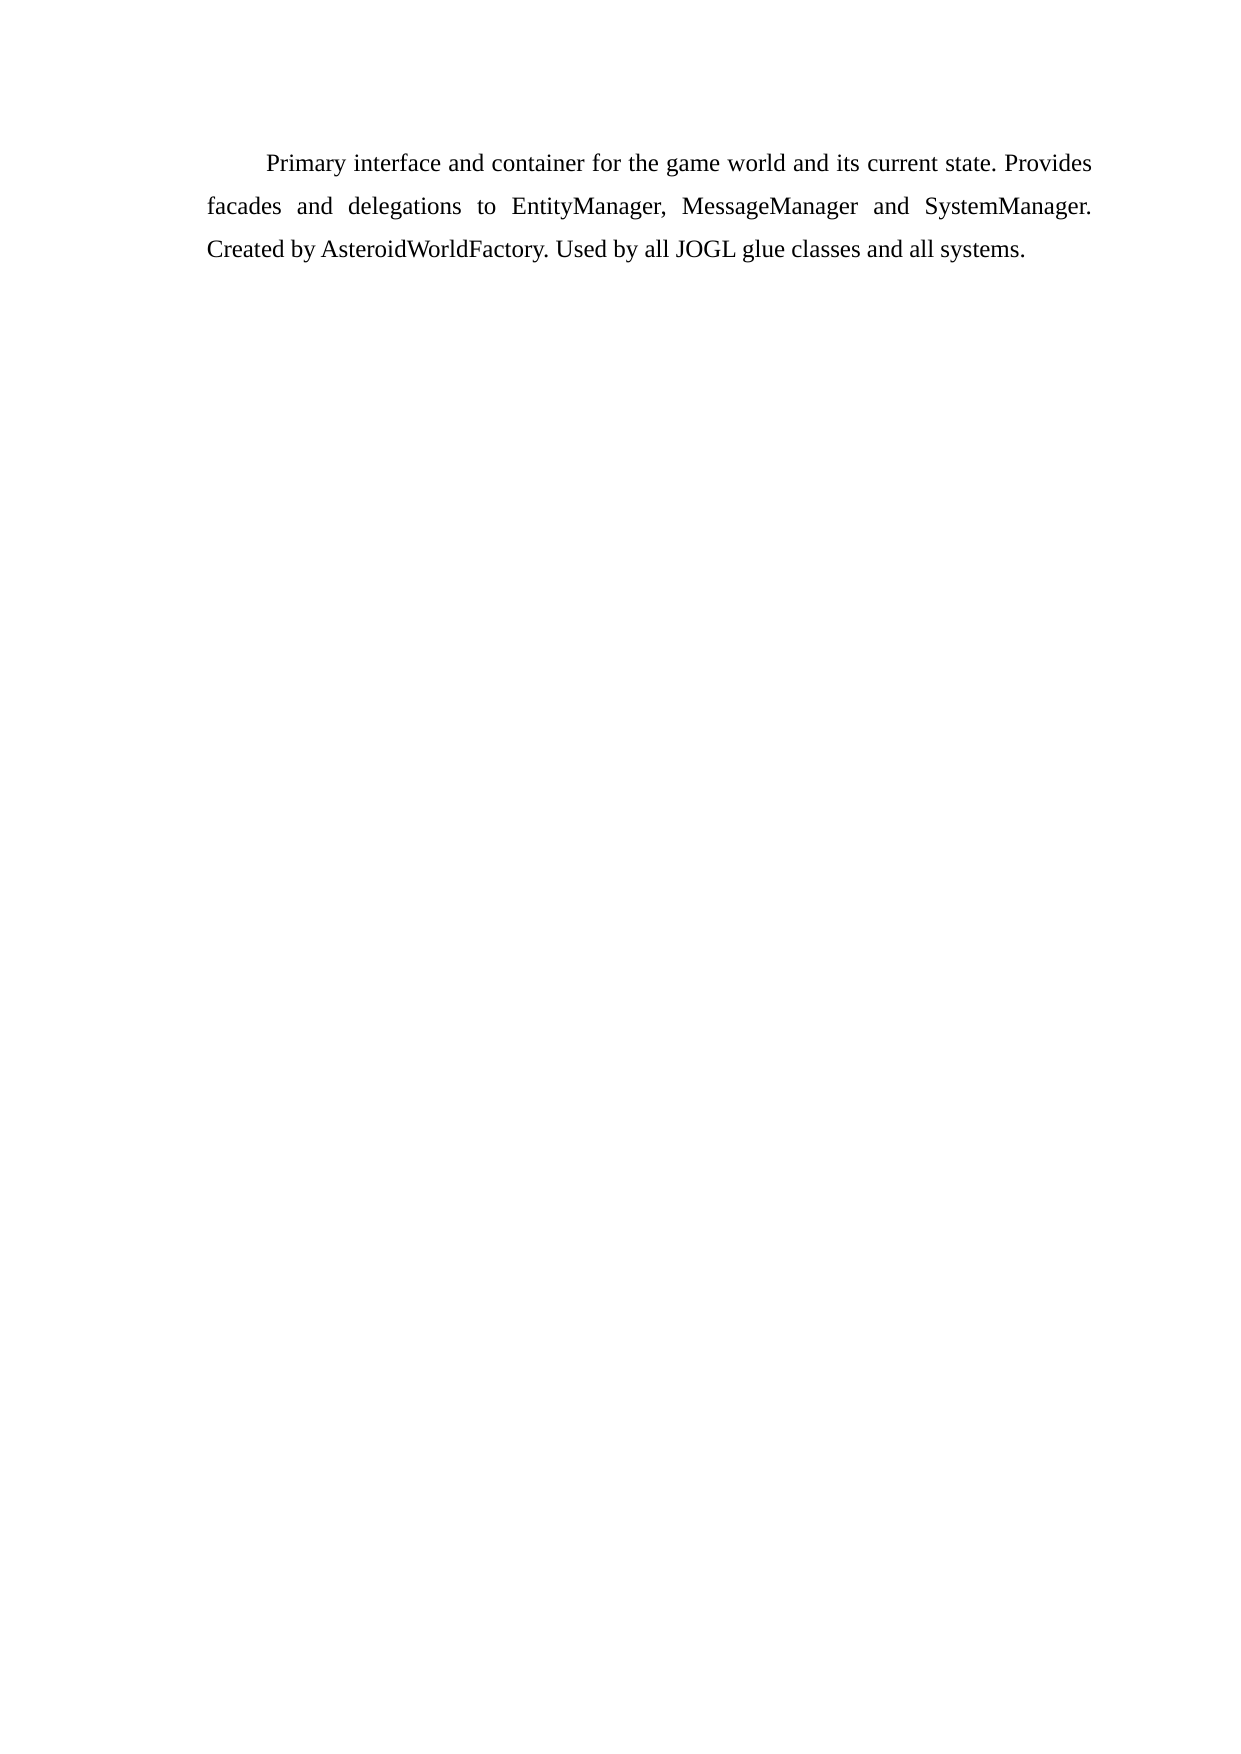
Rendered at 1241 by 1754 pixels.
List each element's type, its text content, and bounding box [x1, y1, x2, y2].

text Primary interface and container for the game world and its current state. Provides facades and delegations to EntityManager, MessageManager and SystemManager. Created by AsteroidWorldFactory. Used by all JOGL glue classes and all systems. [207, 148, 1093, 263]
